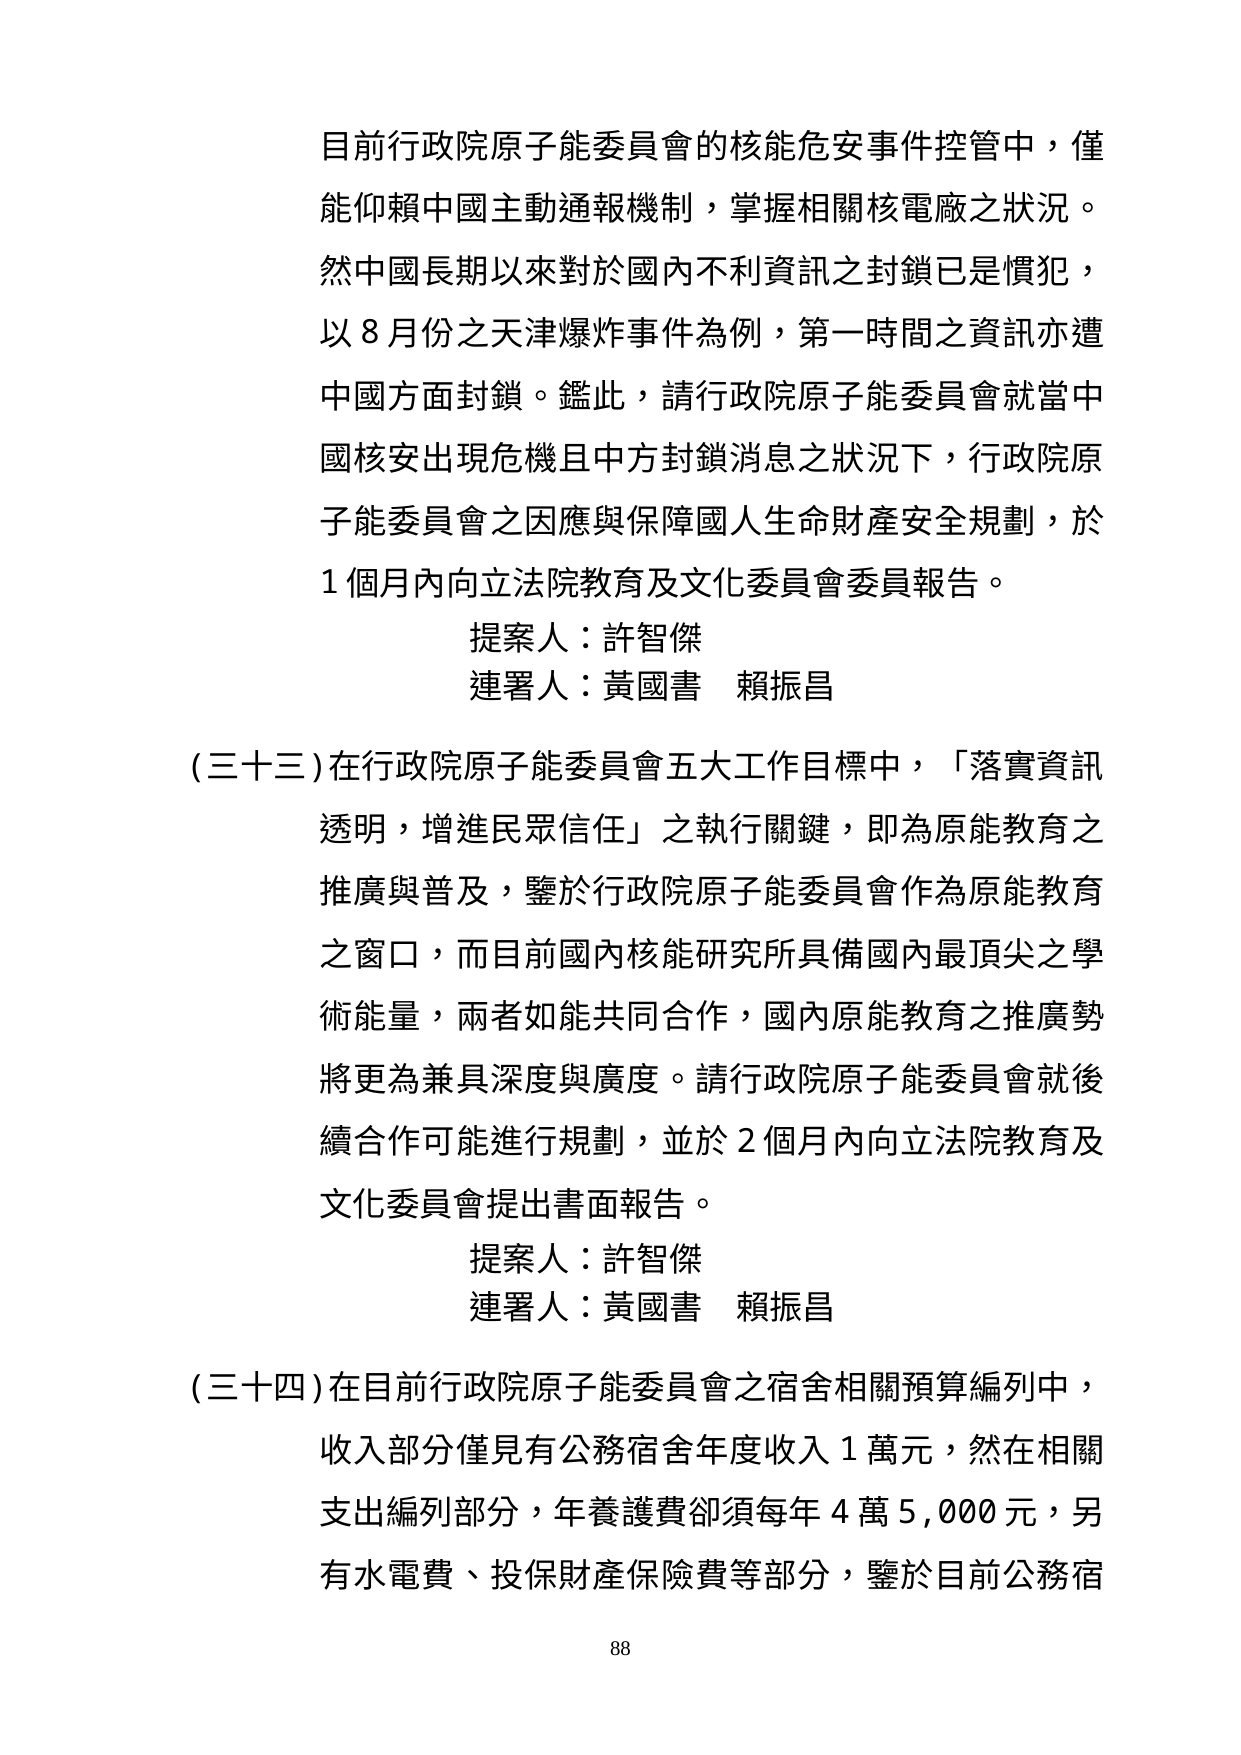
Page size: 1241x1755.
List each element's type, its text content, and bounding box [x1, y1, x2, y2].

text 提案人：許智傑 [136, 612, 1104, 660]
text 提案人：許智傑 [136, 1233, 1104, 1281]
text (三十四)在目前行政院原子能委員會之宿舍相關預算編列中，收入部分僅見有公務宿舍年度收入1萬元，然在相關支出編列部分，年養護費卻須每年4萬5,000元，另有水電費、投保財產保險費等部分，鑒於目前公務宿 [186, 1354, 1104, 1604]
text (三十三)在行政院原子能委員會五大工作目標中，「落實資訊透明，增進民眾信任」之執行關鍵，即為原能教育之推廣與普及，鑒於行政院原子能委員會作為原能教育之窗口，而目前國內核能研究所具備國內最頂尖之學術能量，兩者如能共同合作，國內原能教育之推廣勢將更為兼具深度與廣度。請行政院原子能委員會就後續合作可能進行規劃，並於2個月內向立法院教育及文化委員會提出書面報告。 [186, 733, 1104, 1233]
text 連署人：黃國書 賴振昌 [136, 1281, 1104, 1329]
text 連署人：黃國書 賴振昌 [136, 660, 1104, 708]
text 目前行政院原子能委員會的核能危安事件控管中，僅能仰賴中國主動通報機制，掌握相關核電廠之狀況。然中國長期以來對於國內不利資訊之封鎖已是慣犯，以8月份之天津爆炸事件為例，第一時間之資訊亦遭中國方面封鎖。鑑此，請行政院原子能委員會就當中國核安出現危機且中方封鎖消息之狀況下，行政院原子能委員會之因應與保障國人生命財產安全規劃，於1個月內向立法院教育及文化委員會委員報告。 [186, 112, 1104, 612]
